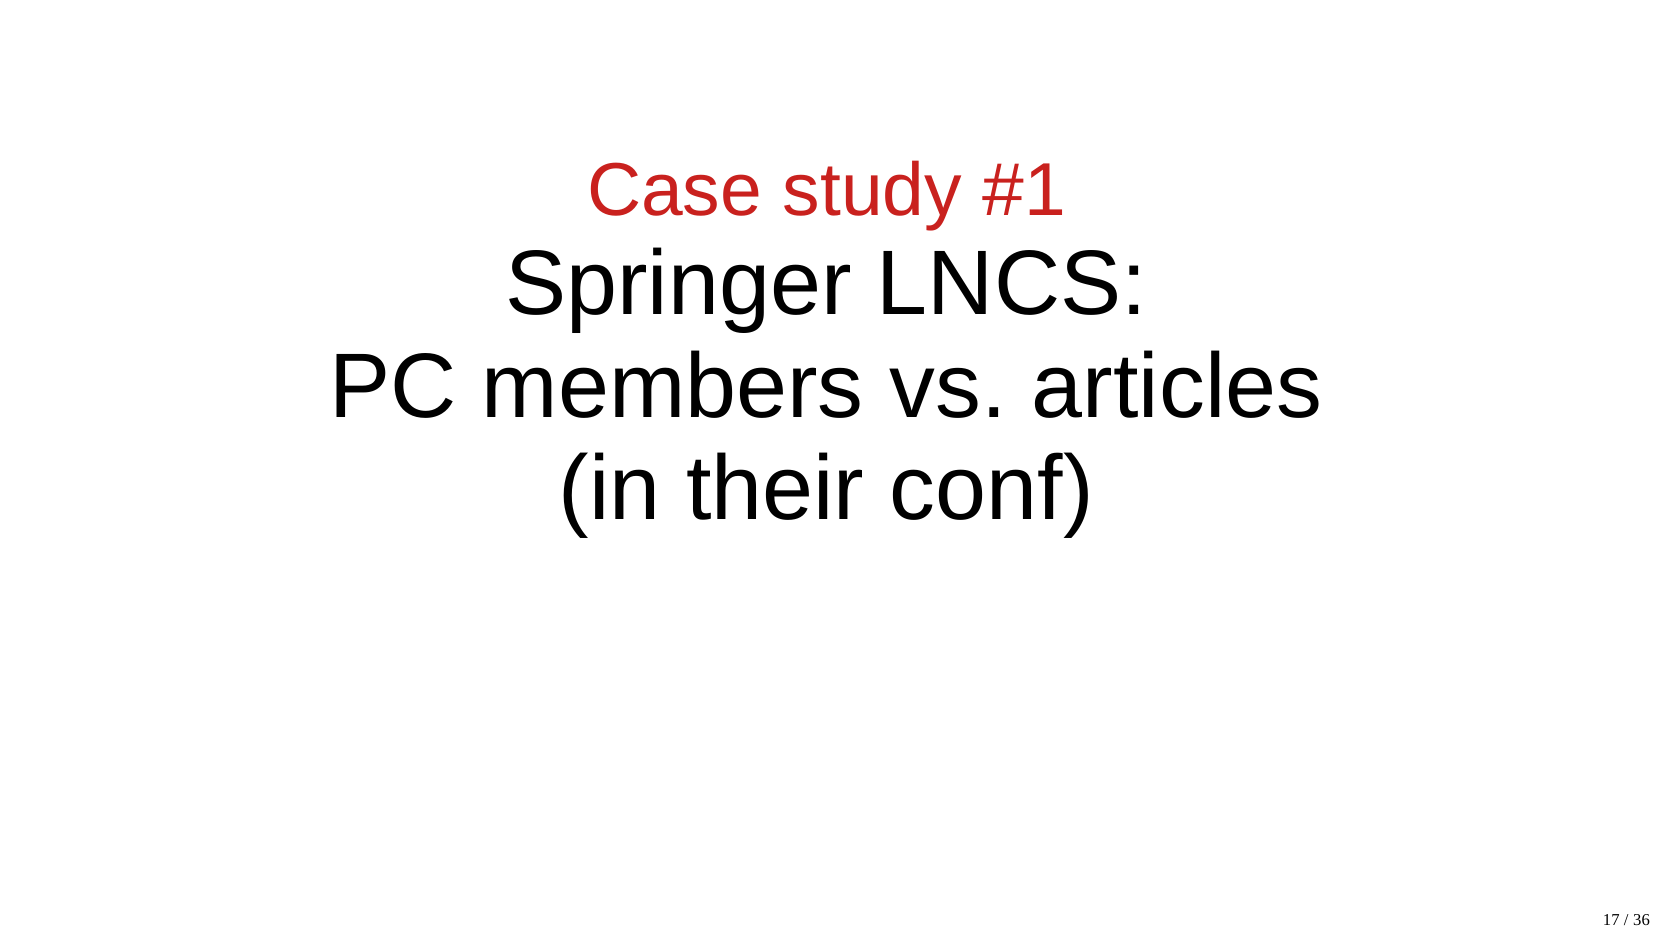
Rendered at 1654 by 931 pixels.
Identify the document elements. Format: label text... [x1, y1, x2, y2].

title Case study #1 Springer LNCS: PC members vs. articles (in their conf) [82, 147, 1571, 540]
